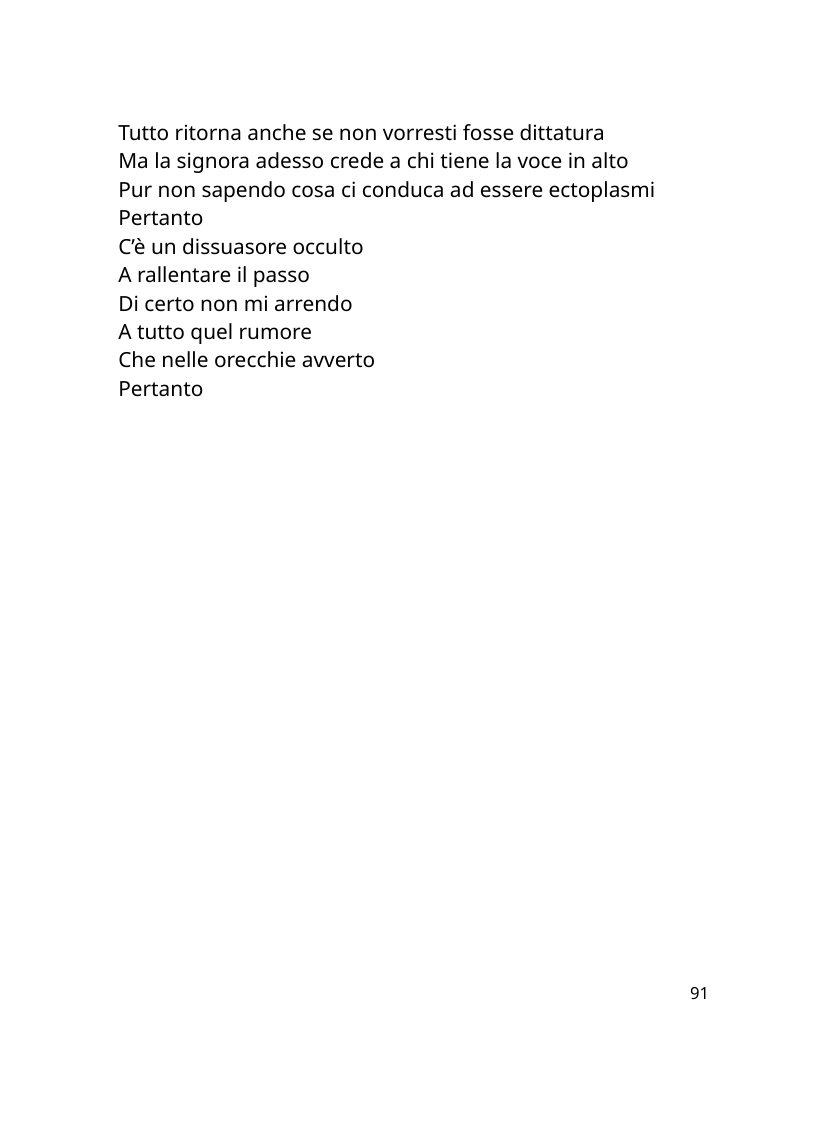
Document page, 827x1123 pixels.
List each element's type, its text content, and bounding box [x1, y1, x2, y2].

text Tutto ritorna anche se non vorresti fosse dittatura [118, 118, 709, 147]
text Pertanto [118, 203, 709, 232]
text A rallentare il passo [118, 260, 709, 289]
text Ma la signora adesso crede a chi tiene la voce in alto [118, 147, 709, 175]
text Di certo non mi arrendo [118, 289, 709, 317]
text C’è un dissuasore occulto [118, 232, 709, 260]
text Pur non sapendo cosa ci conduca ad essere ectoplasmi [118, 175, 709, 203]
text Che nelle orecchie avverto [118, 346, 709, 374]
text Pertanto [118, 374, 709, 402]
text A tutto quel rumore [118, 317, 709, 346]
